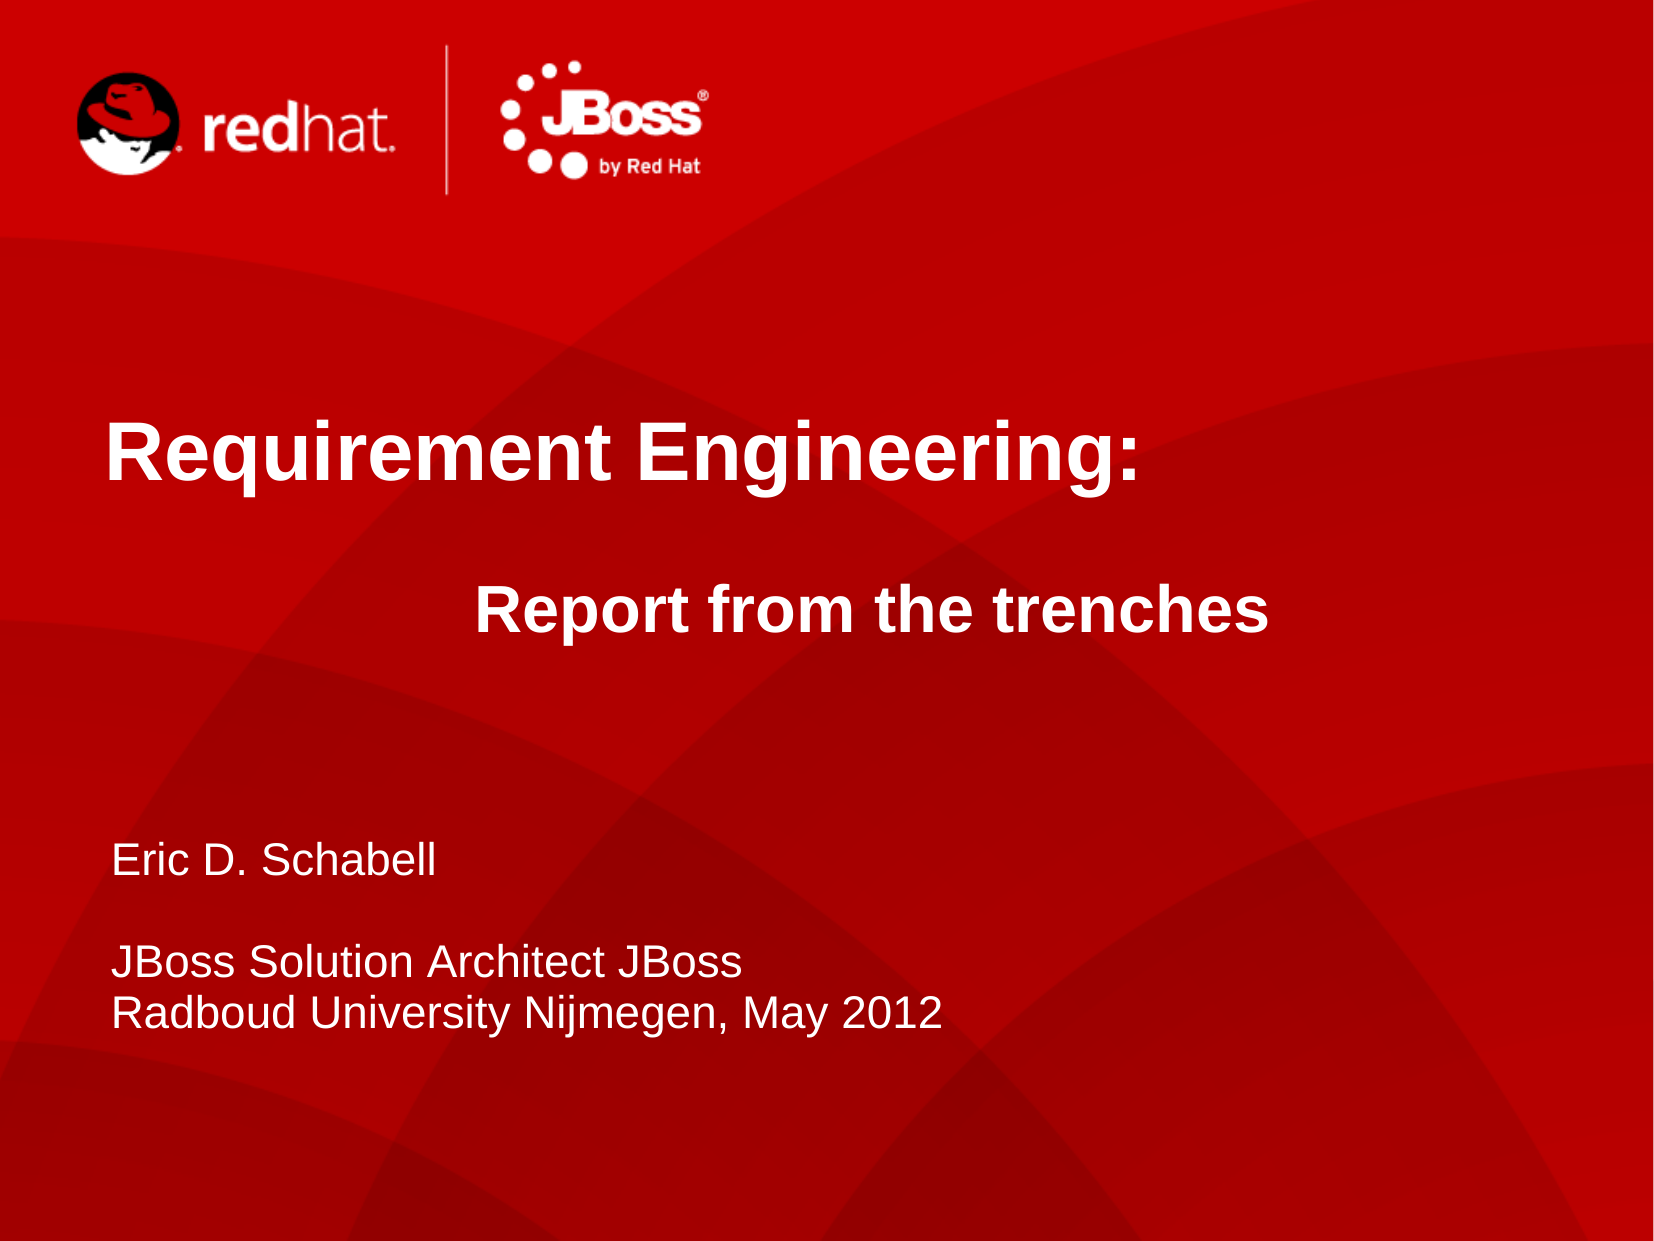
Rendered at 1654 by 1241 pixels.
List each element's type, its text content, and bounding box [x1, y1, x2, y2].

text_box Requirement Engineering: Report from the trenches [104, 405, 1642, 526]
text_box Eric D. Schabell JBoss Solution Architect JBoss Radboud University Nijmegen, May 2012 [110, 832, 1071, 1144]
picture [0, 0, 1654, 1241]
